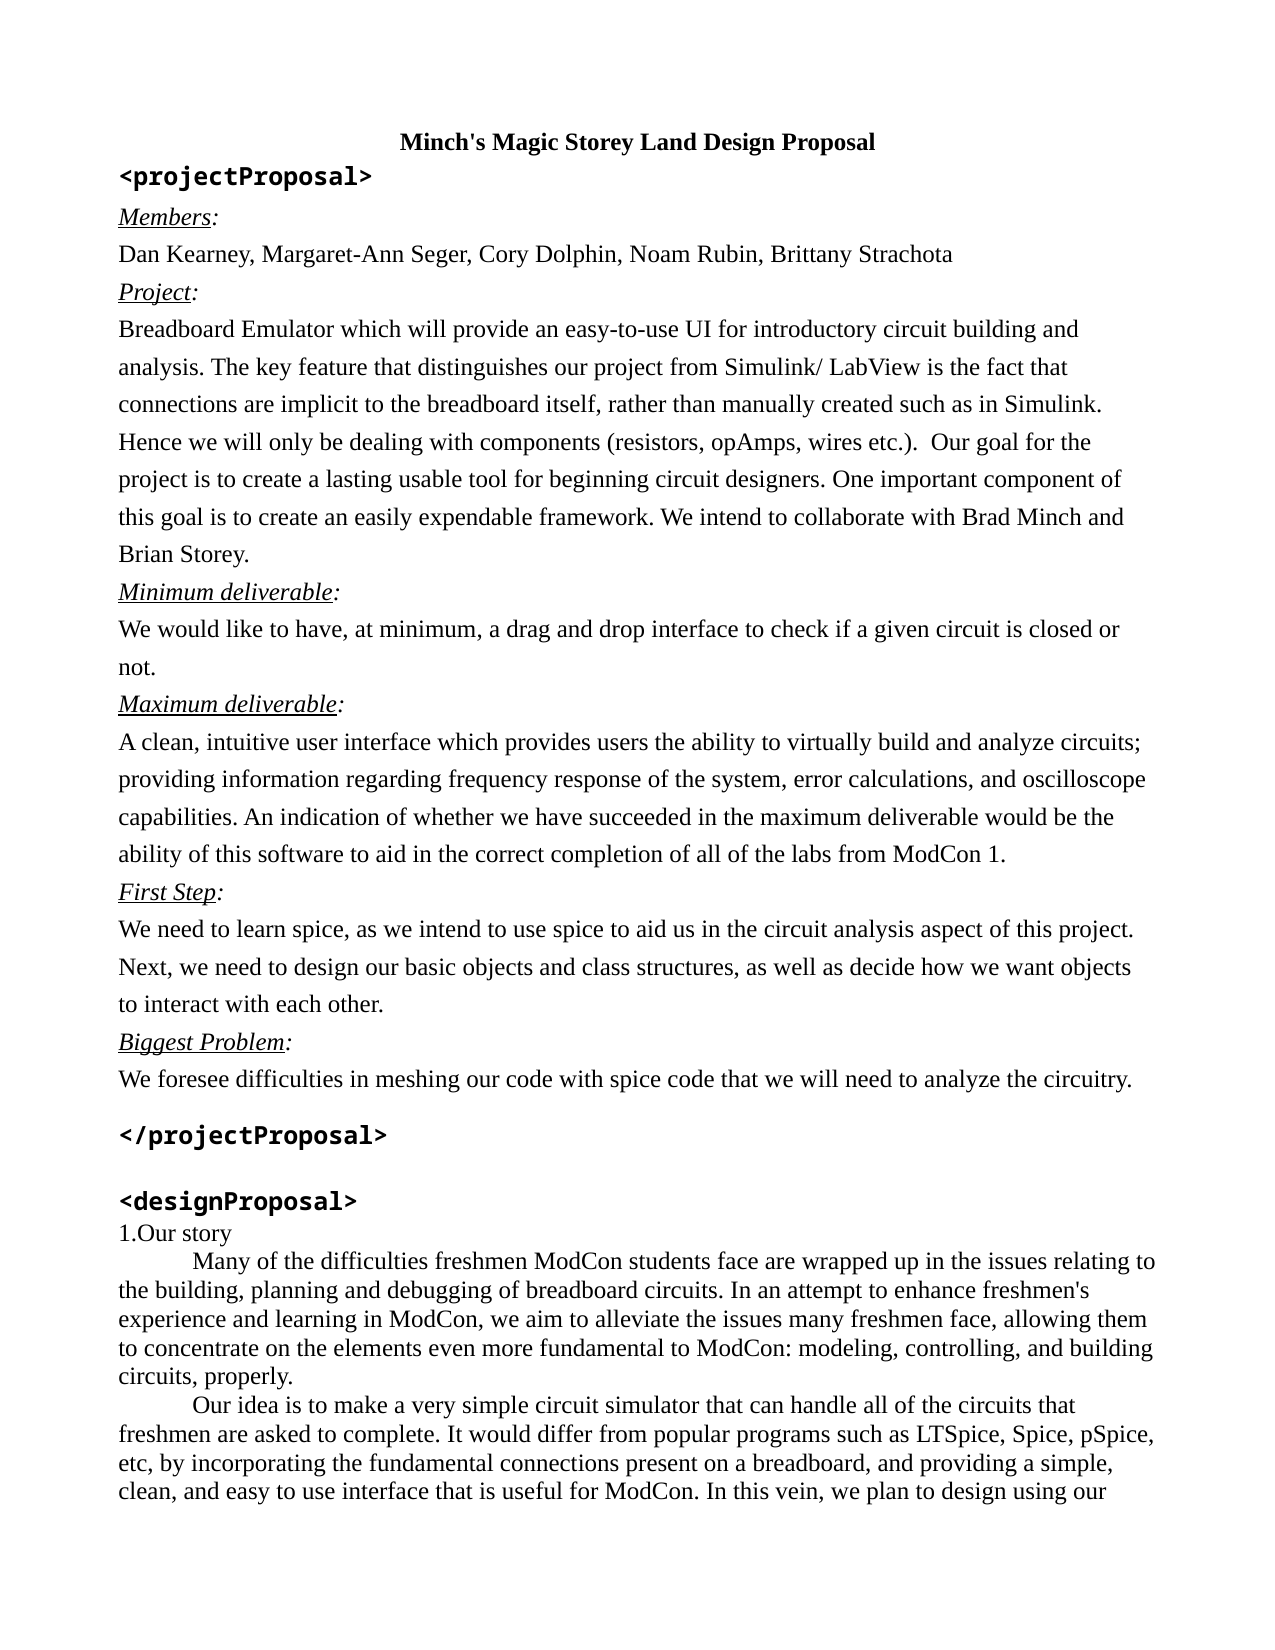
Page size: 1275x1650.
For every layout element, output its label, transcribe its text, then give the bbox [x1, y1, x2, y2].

text Dan Kearney, Margaret-Ann Seger, Cory Dolphin, Noam Rubin, Brittany Strachota [118, 231, 1157, 268]
text Many of the difficulties freshmen ModCon students face are wrapped up in the issues relating to the building, planning and debugging of breadboard circuits. In an attempt to enhance freshmen's experience and learning in ModCon, we aim to alleviate the issues many freshmen face, allowing them to concentrate on the elements even more fundamental to ModCon: modeling, controlling, and building circuits, properly. [118, 1246, 1157, 1390]
text Minimum deliverable: [118, 568, 1157, 606]
text Project: [118, 268, 1157, 306]
text We foresee difficulties in meshing our code with spice code that we will need to analyze the circuitry. [118, 1056, 1157, 1093]
text Biggest Problem: [118, 1018, 1157, 1056]
text Our idea is to make a very simple circuit simulator that can handle all of the circuits that freshmen are asked to complete. It would differ from popular programs such as LTSpice, Spice, pSpice, etc, by incorporating the fundamental connections present on a breadboard, and providing a simple, clean, and easy to use interface that is useful for ModCon. In this vein, we plan to design using our [118, 1390, 1157, 1505]
text Breadboard Emulator which will provide an easy-to-use UI for introductory circuit building and analysis. The key feature that distinguishes our project from Simulink/ LabView is the fact that connections are implicit to the breadboard itself, rather than manually created such as in Simulink. Hence we will only be dealing with components (resistors, opAmps, wires etc.). Our goal for the project is to create a lasting usable tool for beginning circuit designers. One important component of this goal is to create an easily expendable framework. We intend to collaborate with Brad Minch and Brian Storey. [118, 306, 1157, 568]
text </projectProposal> [118, 1114, 1157, 1151]
text Maximum deliverable: [118, 681, 1157, 718]
list Our story [118, 1218, 1157, 1246]
text We would like to have, at minimum, a drag and drop interface to check if a given circuit is closed or not. [118, 606, 1157, 681]
text We need to learn spice, as we intend to use spice to aid us in the circuit analysis aspect of this project. Next, we need to design our basic objects and class structures, as well as decide how we want objects to interact with each other. [118, 906, 1157, 1018]
text <projectProposal> [118, 156, 1157, 193]
text Minch's Magic Storey Land Design Proposal [118, 118, 1157, 156]
text Members: [118, 193, 1157, 231]
text <designProposal> [118, 1180, 1157, 1218]
text A clean, intuitive user interface which provides users the ability to virtually build and analyze circuits; providing information regarding frequency response of the system, error calculations, and oscilloscope capabilities. An indication of whether we have succeeded in the maximum deliverable would be the ability of this software to aid in the correct completion of all of the labs from ModCon 1. [118, 718, 1157, 868]
text First Step: [118, 868, 1157, 906]
